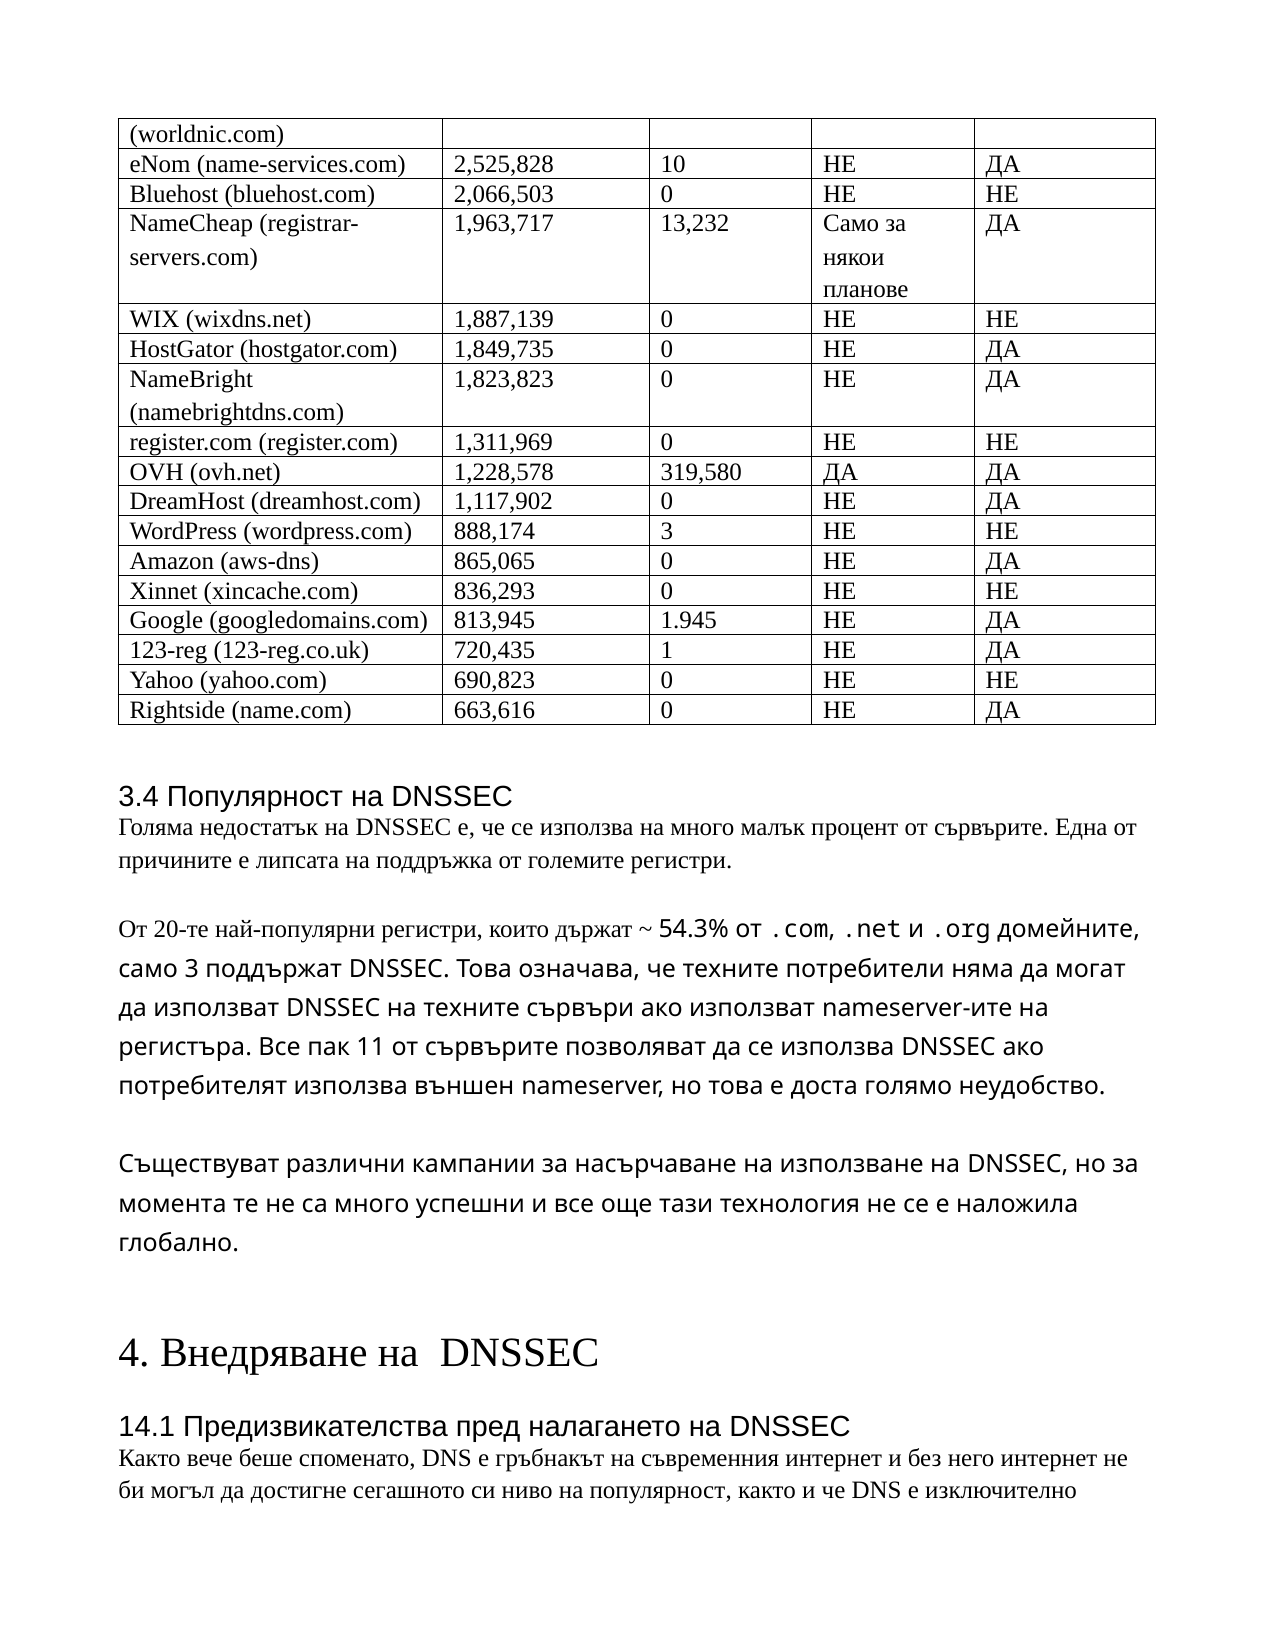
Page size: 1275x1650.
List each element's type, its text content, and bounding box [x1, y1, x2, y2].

table_cell Bluehost (bluehost.com) [119, 179, 442, 207]
table_cell ДА [812, 457, 974, 485]
text Съществуват различни кампании за насърчаване на използване на DNSSEC, но за момента те не са много успешни и все още тази технология не се е наложила глобално. [118, 1146, 1157, 1258]
table_cell 690,823 [443, 665, 649, 694]
table_cell 0 [650, 486, 811, 515]
table_cell HostGator (hostgator.com) [119, 334, 442, 363]
table_cell ДА [975, 695, 1155, 724]
table_cell 13,232 [650, 209, 811, 303]
table_cell НЕ [812, 427, 974, 456]
text От 20-те най-популярни регистри, които държат ~ 54.3% от .com, .net и .org домейните, само 3 поддържат DNSSEC. Това означава, че техните потребители няма да могат да използват DNSSEC на техните сървъри ако използват nameserver-ите на регистъра. Все пак 11 от сървърите позволяват да се използва DNSSEC ако потребителят използва външен nameserver, но това е доста голямо неудобство. [118, 911, 1157, 1102]
table_cell 10 [650, 149, 811, 178]
table_cell 3 [650, 516, 811, 545]
table_cell Google (googledomains.com) [119, 606, 442, 634]
table_cell ДА [975, 334, 1155, 363]
table_cell 1,311,969 [443, 427, 649, 456]
table_cell НЕ [812, 334, 974, 363]
text Както вече беше споменато, DNS е гръбнакът на съвременния интернет и без него интернет не би могъл да достигне сегашното си ниво на популярност, както и че DNS е изключително [118, 1443, 1157, 1504]
table_cell 865,065 [443, 546, 649, 575]
table_cell Amazon (aws-dns) [119, 546, 442, 575]
table_cell 1 [650, 635, 811, 664]
table_cell 0 [650, 576, 811, 604]
table_cell [975, 119, 1155, 148]
table_cell НЕ [975, 179, 1155, 207]
table_cell НЕ [975, 665, 1155, 694]
table_cell НЕ [975, 304, 1155, 333]
table_cell НЕ [975, 427, 1155, 456]
table_cell НЕ [812, 179, 974, 207]
table_cell NameBright (namebrightdns.com) [119, 364, 442, 426]
table_cell 720,435 [443, 635, 649, 664]
table_cell НЕ [812, 546, 974, 575]
table_cell ДА [975, 149, 1155, 178]
table_cell 0 [650, 546, 811, 575]
table_cell [443, 119, 649, 148]
table_cell 1,849,735 [443, 334, 649, 363]
table_cell OVH (ovh.net) [119, 457, 442, 485]
table_cell Само за някои планове [812, 209, 974, 303]
table_cell НЕ [975, 516, 1155, 545]
subtitle 3.4 Популярност на DNSSEC [118, 778, 1157, 812]
table_cell 0 [650, 364, 811, 426]
table_cell 1,117,902 [443, 486, 649, 515]
table_cell 2,066,503 [443, 179, 649, 207]
table_cell ДА [975, 486, 1155, 515]
table_cell 0 [650, 427, 811, 456]
table_cell (worldnic.com) [119, 119, 442, 148]
table_cell НЕ [812, 304, 974, 333]
table_cell 1,823,823 [443, 364, 649, 426]
table_cell Yahoo (yahoo.com) [119, 665, 442, 694]
table_cell 888,174 [443, 516, 649, 545]
table_cell ДА [975, 364, 1155, 426]
table_cell ДА [975, 546, 1155, 575]
table_cell NameCheap (registrar-servers.com) [119, 209, 442, 303]
table_cell [812, 119, 974, 148]
table_cell НЕ [812, 149, 974, 178]
table_cell 813,945 [443, 606, 649, 634]
table_cell 663,616 [443, 695, 649, 724]
table_cell 0 [650, 334, 811, 363]
table_cell НЕ [975, 576, 1155, 604]
table_cell НЕ [812, 665, 974, 694]
table_cell 0 [650, 179, 811, 207]
text Голяма недостатък на DNSSEC е, че се използва на много малък процент от сървърите. Една от причините е липсата на поддръжка от големите регистри. [118, 812, 1157, 874]
table_cell НЕ [812, 606, 974, 634]
table_cell ДА [975, 209, 1155, 303]
table_cell ДА [975, 635, 1155, 664]
table_cell НЕ [812, 635, 974, 664]
table_cell 1,228,578 [443, 457, 649, 485]
table_cell НЕ [812, 576, 974, 604]
table_cell 0 [650, 695, 811, 724]
table_cell 0 [650, 665, 811, 694]
table_cell 836,293 [443, 576, 649, 604]
table_cell eNom (name-services.com) [119, 149, 442, 178]
table_cell WordPress (wordpress.com) [119, 516, 442, 545]
table_cell 1.945 [650, 606, 811, 634]
table_cell НЕ [812, 486, 974, 515]
table_cell Xinnet (xincache.com) [119, 576, 442, 604]
table_cell Rightside (name.com) [119, 695, 442, 724]
table_cell [650, 119, 811, 148]
table_cell ДА [975, 606, 1155, 634]
table_cell НЕ [812, 695, 974, 724]
table_cell 0 [650, 304, 811, 333]
table_cell 319,580 [650, 457, 811, 485]
subtitle 4. Внедряване на DNSSEC [118, 1328, 1157, 1376]
table_cell 123-reg (123-reg.co.uk) [119, 635, 442, 664]
table_cell 1,963,717 [443, 209, 649, 303]
table_cell ДА [975, 457, 1155, 485]
table_cell 2,525,828 [443, 149, 649, 178]
table_cell register.com (register.com) [119, 427, 442, 456]
subtitle 4.1 Предизвикателства пред налагането на DNSSEC [118, 1409, 1157, 1443]
table_cell НЕ [812, 516, 974, 545]
table_cell WIX (wixdns.net) [119, 304, 442, 333]
table_cell DreamHost (dreamhost.com) [119, 486, 442, 515]
table_cell НЕ [812, 364, 974, 426]
table_cell 1,887,139 [443, 304, 649, 333]
